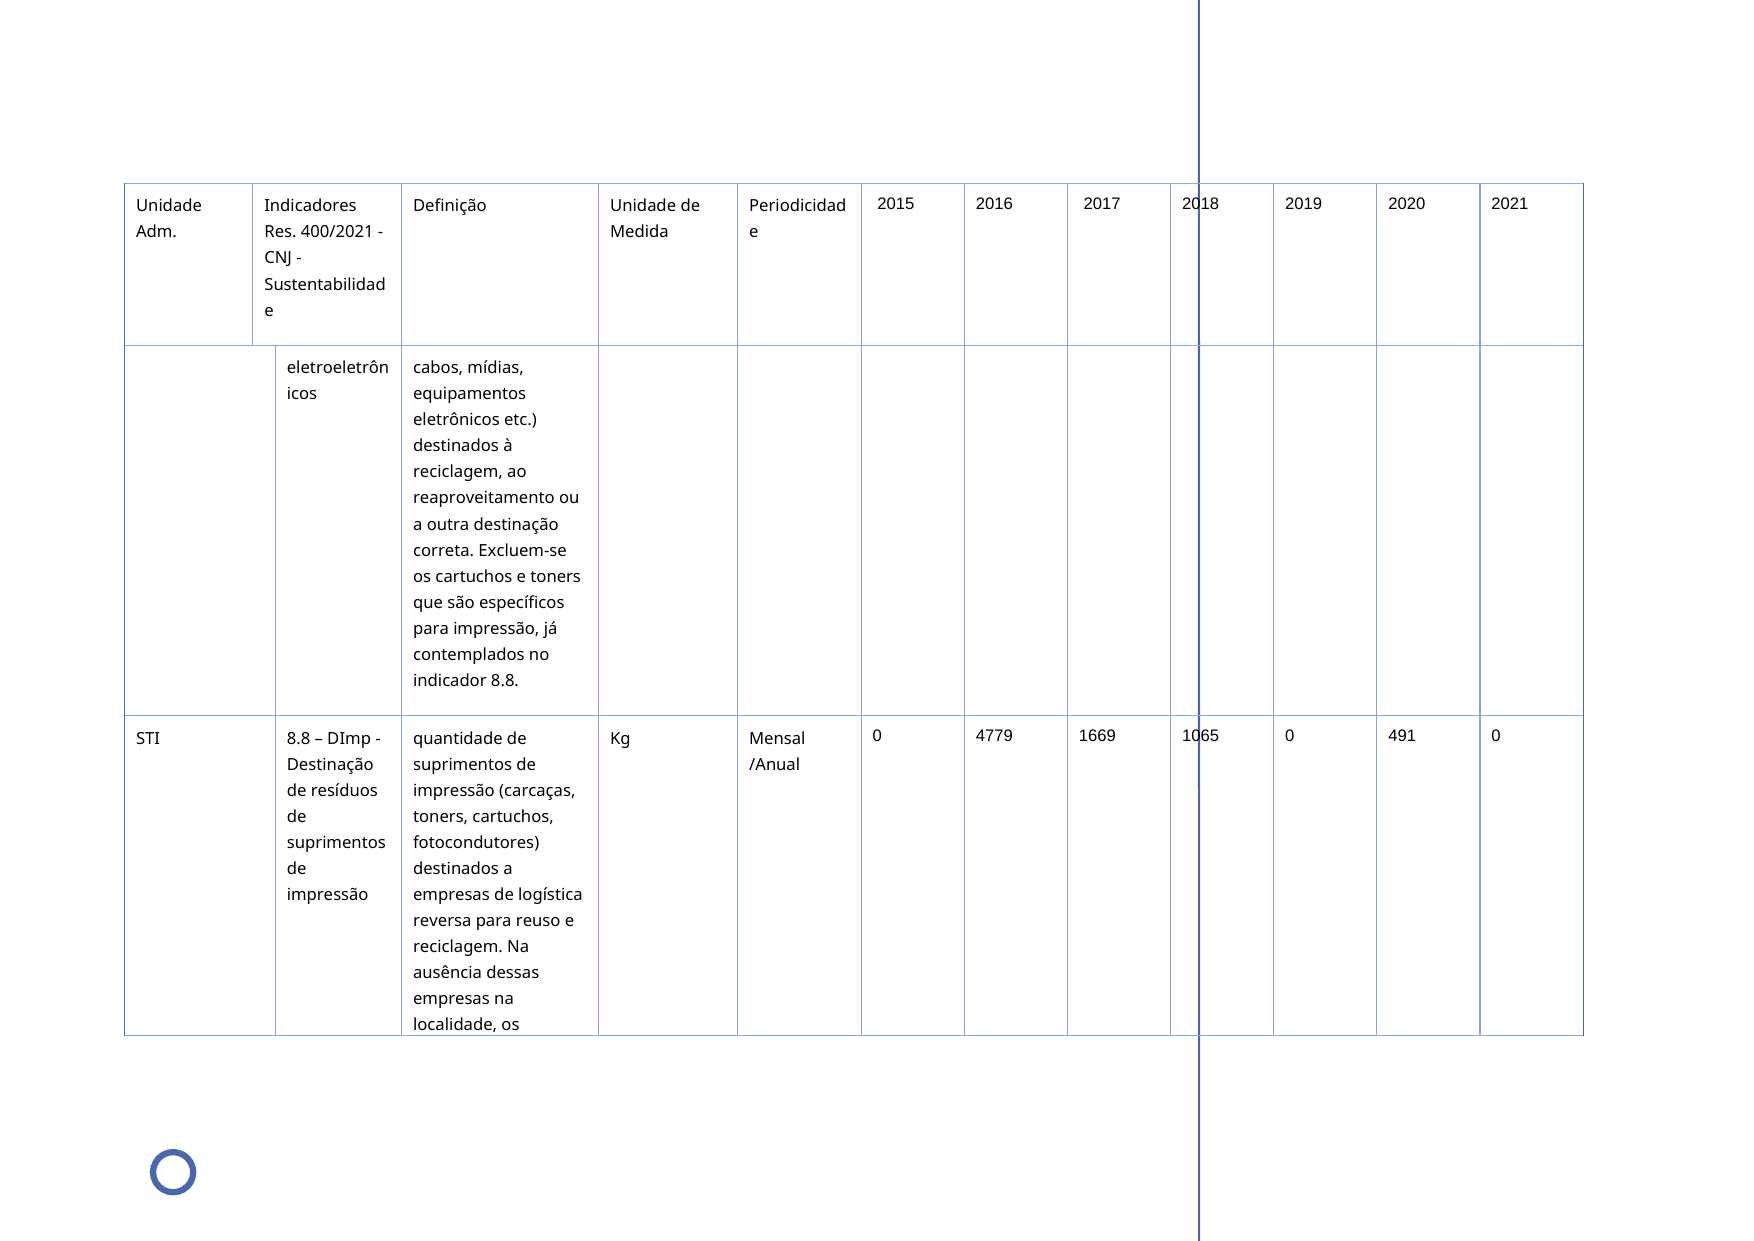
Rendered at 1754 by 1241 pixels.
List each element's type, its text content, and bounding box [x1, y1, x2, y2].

table_cell 0 [1481, 716, 1583, 1035]
table_cell Mensal /Anual [738, 716, 861, 1035]
table_cell 4779 [965, 716, 1067, 1035]
table_cell [125, 346, 275, 715]
table_header 2015 [862, 184, 964, 344]
table_cell [1377, 346, 1479, 715]
table_cell [1481, 346, 1583, 715]
table_header 2021 [1481, 184, 1583, 344]
table_cell 8.8 – DImp - Destinação de resíduos de suprimentos de impressão [276, 716, 401, 1035]
table_header 2018 [1171, 184, 1273, 344]
table_cell 0 [862, 716, 964, 1035]
table_cell [1068, 346, 1170, 715]
table_header 2019 [1274, 184, 1376, 344]
table_header Unidade Adm. [125, 184, 252, 344]
table_header 2020 [1377, 184, 1479, 344]
table_cell 1669 [1068, 716, 1170, 1035]
table_cell Kg [599, 716, 737, 1035]
table_cell cabos, mídias, equipamentos eletrônicos etc.) destinados à reciclagem, ao reaproveitamento ou a outra destinação correta. Excluem-se os cartuchos e toners que são específicos para impressão, já contemplados no indicador 8.8. [402, 346, 598, 715]
table_cell [738, 346, 861, 715]
table_cell 0 [1274, 716, 1376, 1035]
table_header Unidade de Medida [599, 184, 737, 344]
table_header Periodicidade [738, 184, 861, 344]
table_header 2017 [1068, 184, 1170, 344]
table_header Indicadores Res. 400/2021 - CNJ - Sustentabilidade [253, 184, 401, 344]
table_cell [599, 346, 737, 715]
table_cell STI [125, 716, 275, 1035]
table_cell 491 [1377, 716, 1479, 1035]
table_cell quantidade de suprimentos de impressão (carcaças, toners, cartuchos, fotocondutores) destinados a empresas de logística reversa para reuso e reciclagem. Na ausência dessas empresas na localidade, os [402, 716, 598, 1035]
table_cell 1065 [1171, 716, 1273, 1035]
table_cell [1274, 346, 1376, 715]
table_cell [1171, 346, 1273, 715]
table_cell [862, 346, 964, 715]
table_cell [965, 346, 1067, 715]
table_header Definição [402, 184, 598, 344]
table_cell eletroeletrônicos [276, 346, 401, 715]
table_header 2016 [965, 184, 1067, 344]
